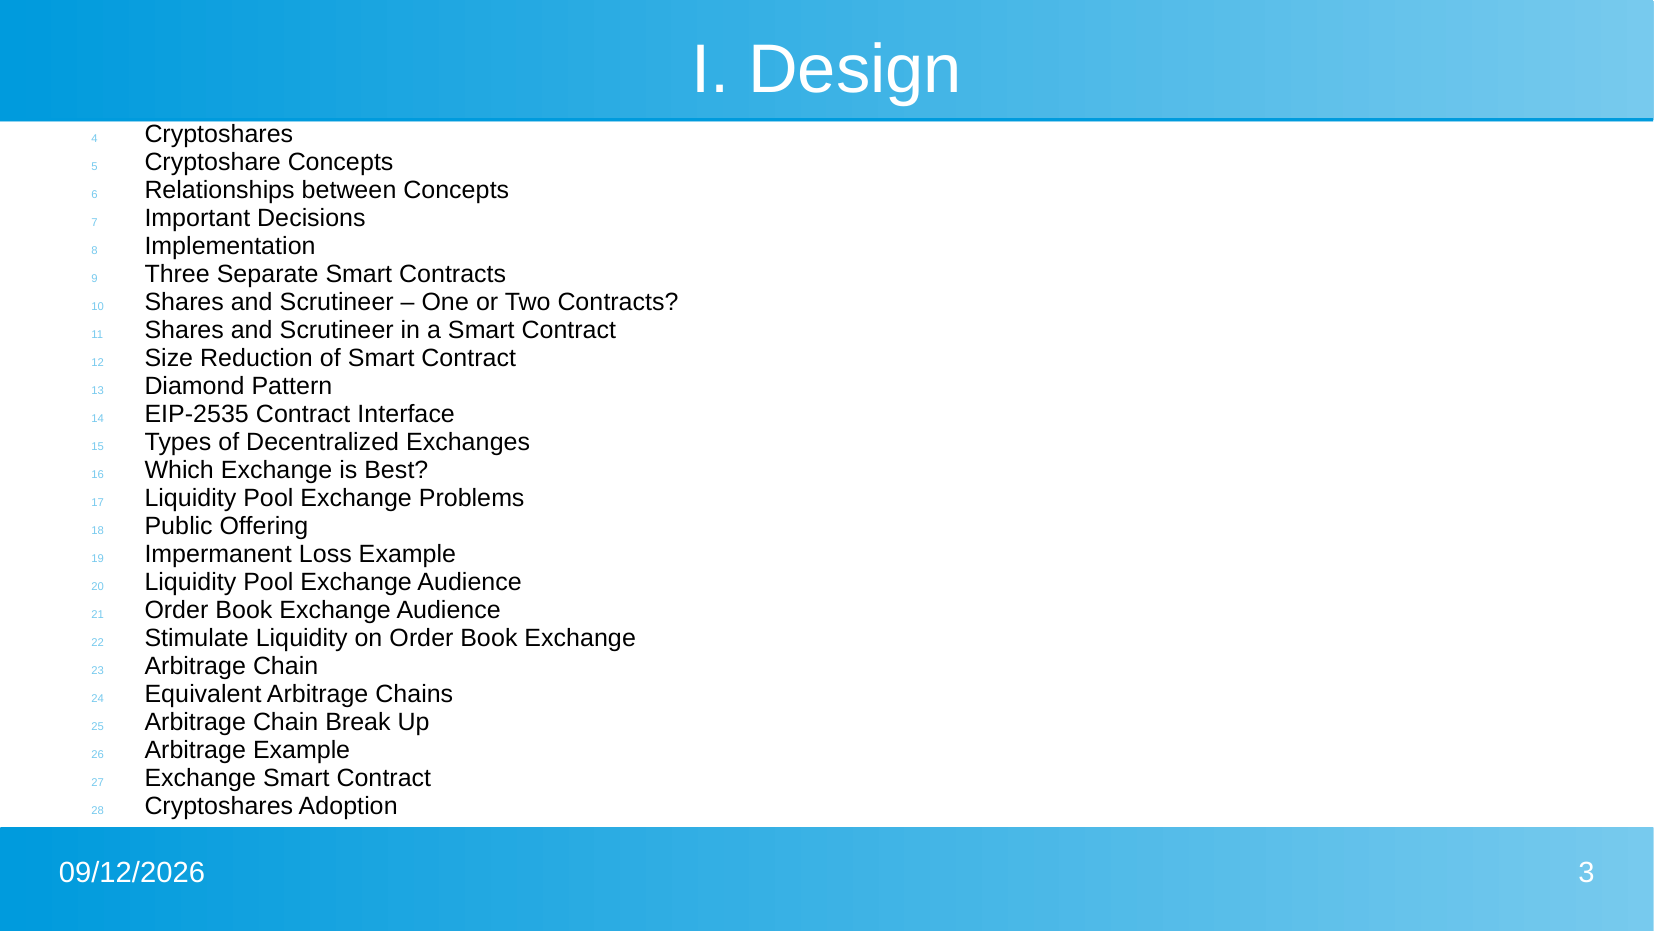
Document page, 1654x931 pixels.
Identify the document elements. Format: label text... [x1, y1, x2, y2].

title I. Design [59, 29, 1595, 108]
text_box Cryptoshares Cryptoshare Concepts Relationships between Concepts Important Decisions Implementation Three Separate Smart Contracts Shares and Scrutineer – One or Two Contracts? Shares and Scrutineer in a Smart Contract Size Reduction of Smart Contract Diamond Pattern EIP-2535 Contract Interface Types of Decentralized Exchanges Which Exchange is Best? Liquidity Pool Exchange Problems Public Offering Impermanent Loss Example Liquidity Pool Exchange Audience Order Book Exchange Audience Stimulate Liquidity on Order Book Exchange Arbitrage Chain Equivalent Arbitrage Chains Arbitrage Chain Break Up Arbitrage Example Exchange Smart Contract Cryptoshares Adoption [59, 112, 1597, 828]
